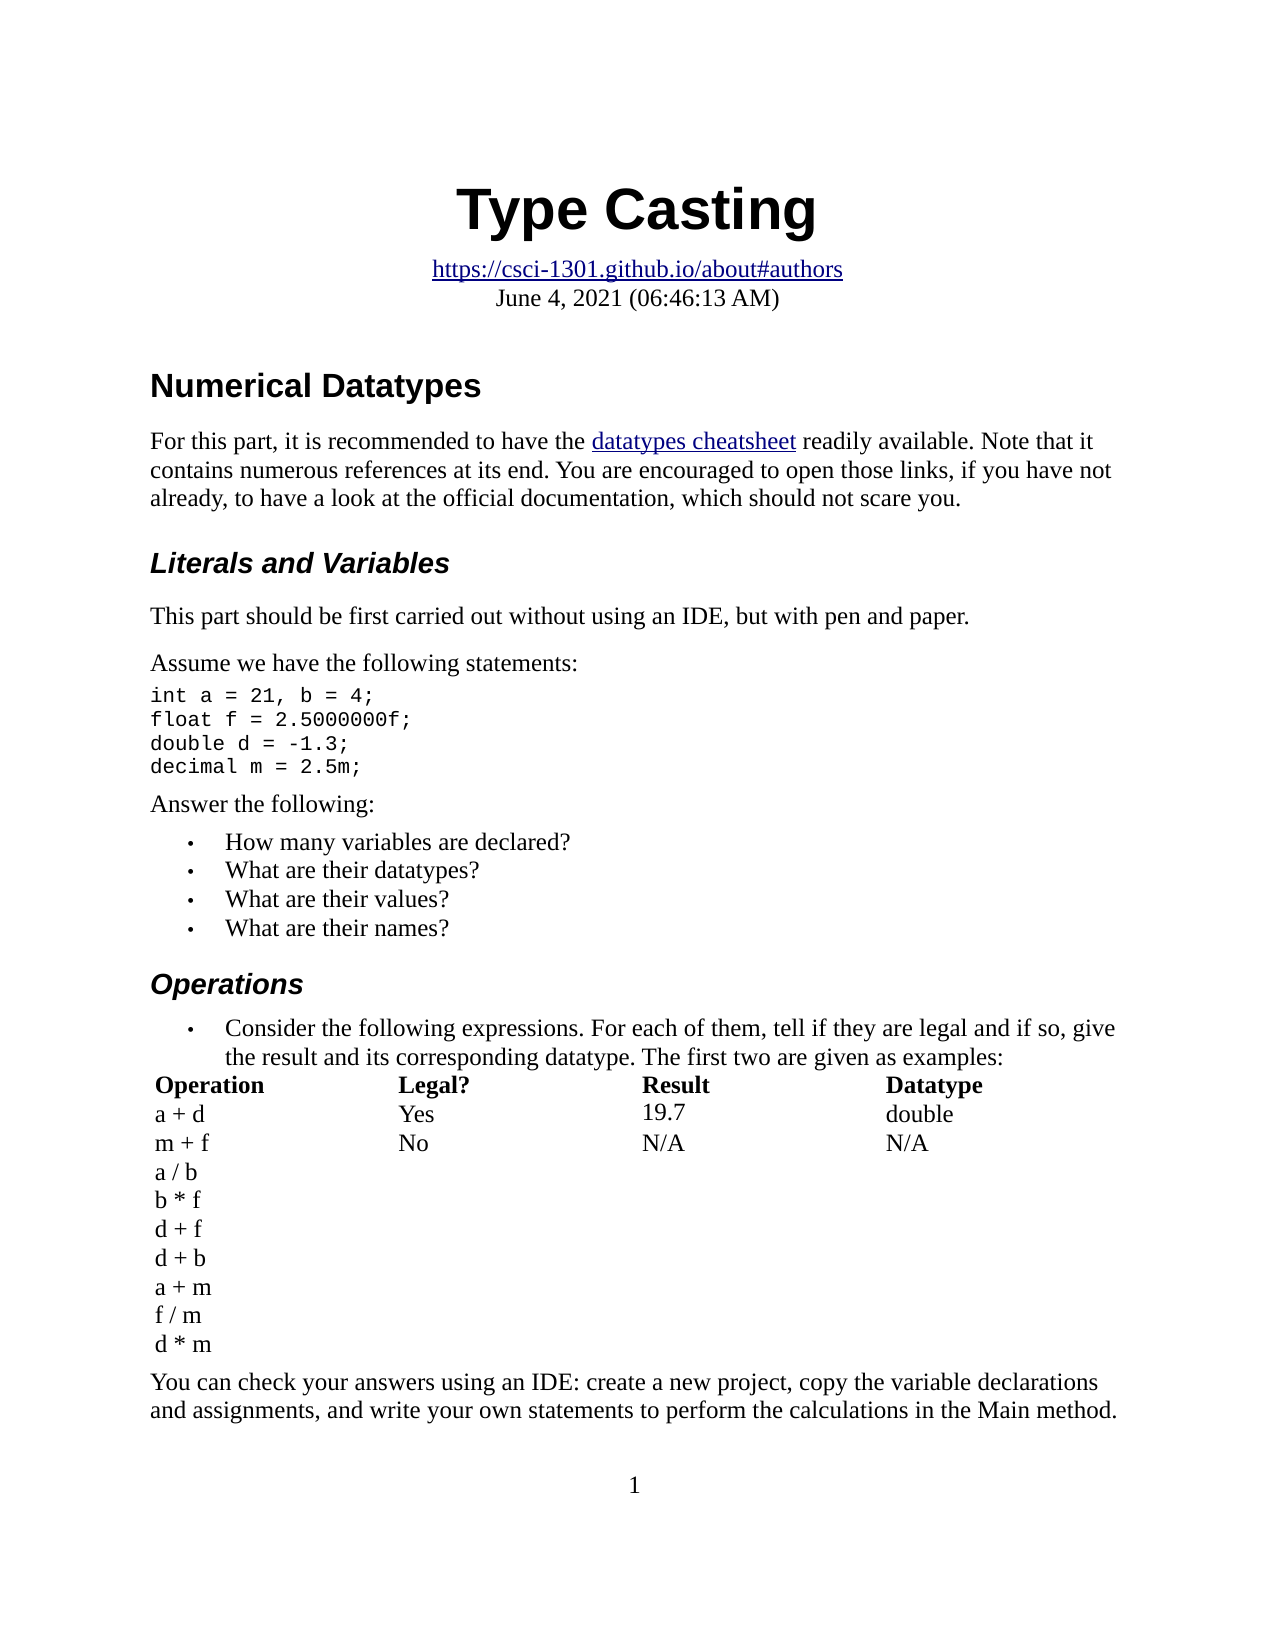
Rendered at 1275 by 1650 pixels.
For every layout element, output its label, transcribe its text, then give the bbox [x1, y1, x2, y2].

text Answer the following: [150, 789, 1125, 818]
subtitle Literals and Variables [150, 546, 1125, 580]
table_cell [881, 1243, 1125, 1272]
list Consider the following expressions. For each of them, tell if they are legal and if so, give the result and its corresponding datatype. The first two are given as examples: [187, 1013, 1125, 1070]
table_cell [881, 1157, 1125, 1185]
table_cell a + m [150, 1272, 394, 1300]
table_cell Yes [394, 1099, 637, 1128]
text Assume we have the following statements: [150, 648, 1125, 677]
table_cell [394, 1243, 637, 1272]
table_cell [638, 1099, 881, 1128]
table_cell d * m [150, 1329, 394, 1358]
text int a = 21, b = 4; [150, 686, 1125, 709]
table_cell b * f [150, 1185, 394, 1214]
table_header Datatype [881, 1070, 1125, 1099]
table_header Result [638, 1070, 881, 1099]
text For this part, it is recommended to have the datatypes cheatsheet readily available. Note that it contains numerous references at its end. You are encouraged to open those links, if you have not already, to have a look at the official documentation, which should not scare you. [150, 426, 1125, 512]
text https://csci-1301.github.io/about#authors [150, 254, 1125, 283]
table_cell [638, 1329, 881, 1358]
table_cell [394, 1214, 637, 1243]
table_cell N/A [881, 1128, 1125, 1157]
table_cell [881, 1272, 1125, 1300]
table_cell f / m [150, 1300, 394, 1329]
table_cell a + d [150, 1099, 394, 1128]
table_cell [394, 1272, 637, 1300]
table_cell N/A [638, 1128, 881, 1157]
text decimal m = 2.5m; [150, 756, 1125, 780]
table_cell [394, 1157, 637, 1185]
table_cell [394, 1185, 637, 1214]
table_cell [394, 1300, 637, 1329]
list What are their values? [187, 884, 1125, 913]
text This part should be first carried out without using an IDE, but with pen and paper. [150, 601, 1125, 630]
table_cell [638, 1214, 881, 1243]
table_cell d + b [150, 1243, 394, 1272]
table_header Operation [150, 1070, 394, 1099]
table_cell [638, 1157, 881, 1185]
table_cell d + f [150, 1214, 394, 1243]
table_cell [881, 1300, 1125, 1329]
table_cell a / b [150, 1157, 394, 1185]
table_cell double [881, 1099, 1125, 1128]
table_cell [638, 1185, 881, 1214]
list What are their datatypes? [187, 856, 1125, 884]
table_cell [638, 1272, 881, 1300]
table_cell [881, 1329, 1125, 1358]
subtitle Operations [150, 967, 1125, 1000]
table_cell [881, 1214, 1125, 1243]
text float f = 2.5000000f; [150, 709, 1125, 733]
table_cell [394, 1329, 637, 1358]
list What are their names? [187, 913, 1125, 942]
table_cell [638, 1243, 881, 1272]
list How many variables are declared? [187, 827, 1125, 856]
table_cell m + f [150, 1128, 394, 1157]
text double d = -1.3; [150, 733, 1125, 756]
subtitle Numerical Datatypes [150, 366, 1125, 404]
table_cell No [394, 1128, 637, 1157]
text June 4, 2021 (06:46:13 AM) [150, 283, 1125, 312]
title Type Casting [150, 175, 1125, 242]
table_cell [881, 1185, 1125, 1214]
table_header Legal? [394, 1070, 637, 1099]
table_cell [638, 1300, 881, 1329]
text You can check your answers using an IDE: create a new project, copy the variable declarations and assignments, and write your own statements to perform the calculations in the Main method. [150, 1367, 1125, 1424]
